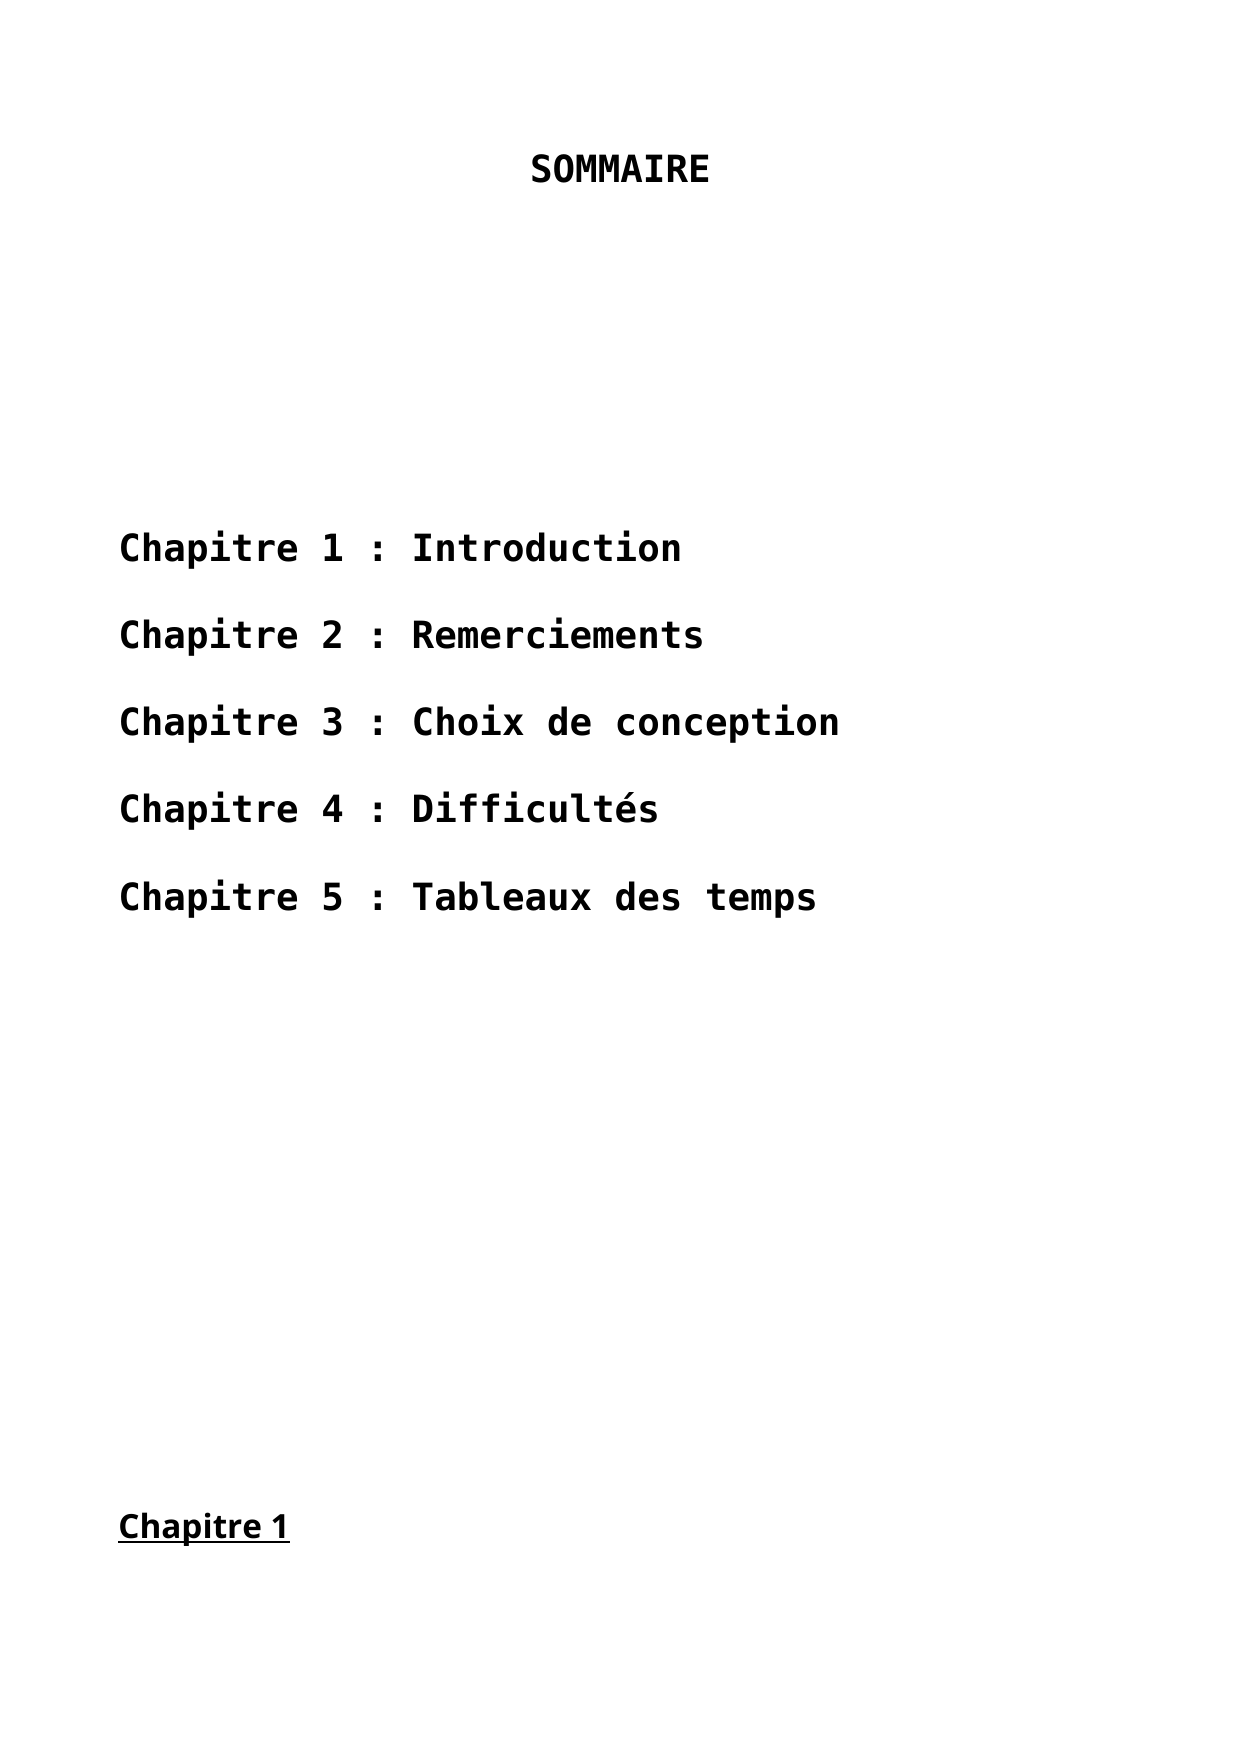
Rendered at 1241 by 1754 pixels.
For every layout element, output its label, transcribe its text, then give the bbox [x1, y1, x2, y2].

text Chapitre 2 : Remerciements [118, 613, 1122, 657]
text SOMMAIRE [118, 147, 1122, 191]
text Chapitre 5 : Tableaux des temps [118, 875, 1122, 919]
text Chapitre 3 : Choix de conception [118, 701, 1122, 744]
text Chapitre 1 [118, 1502, 1122, 1548]
text Chapitre 4 : Difficultés [118, 788, 1122, 832]
text Chapitre 1 : Introduction [118, 526, 1122, 570]
